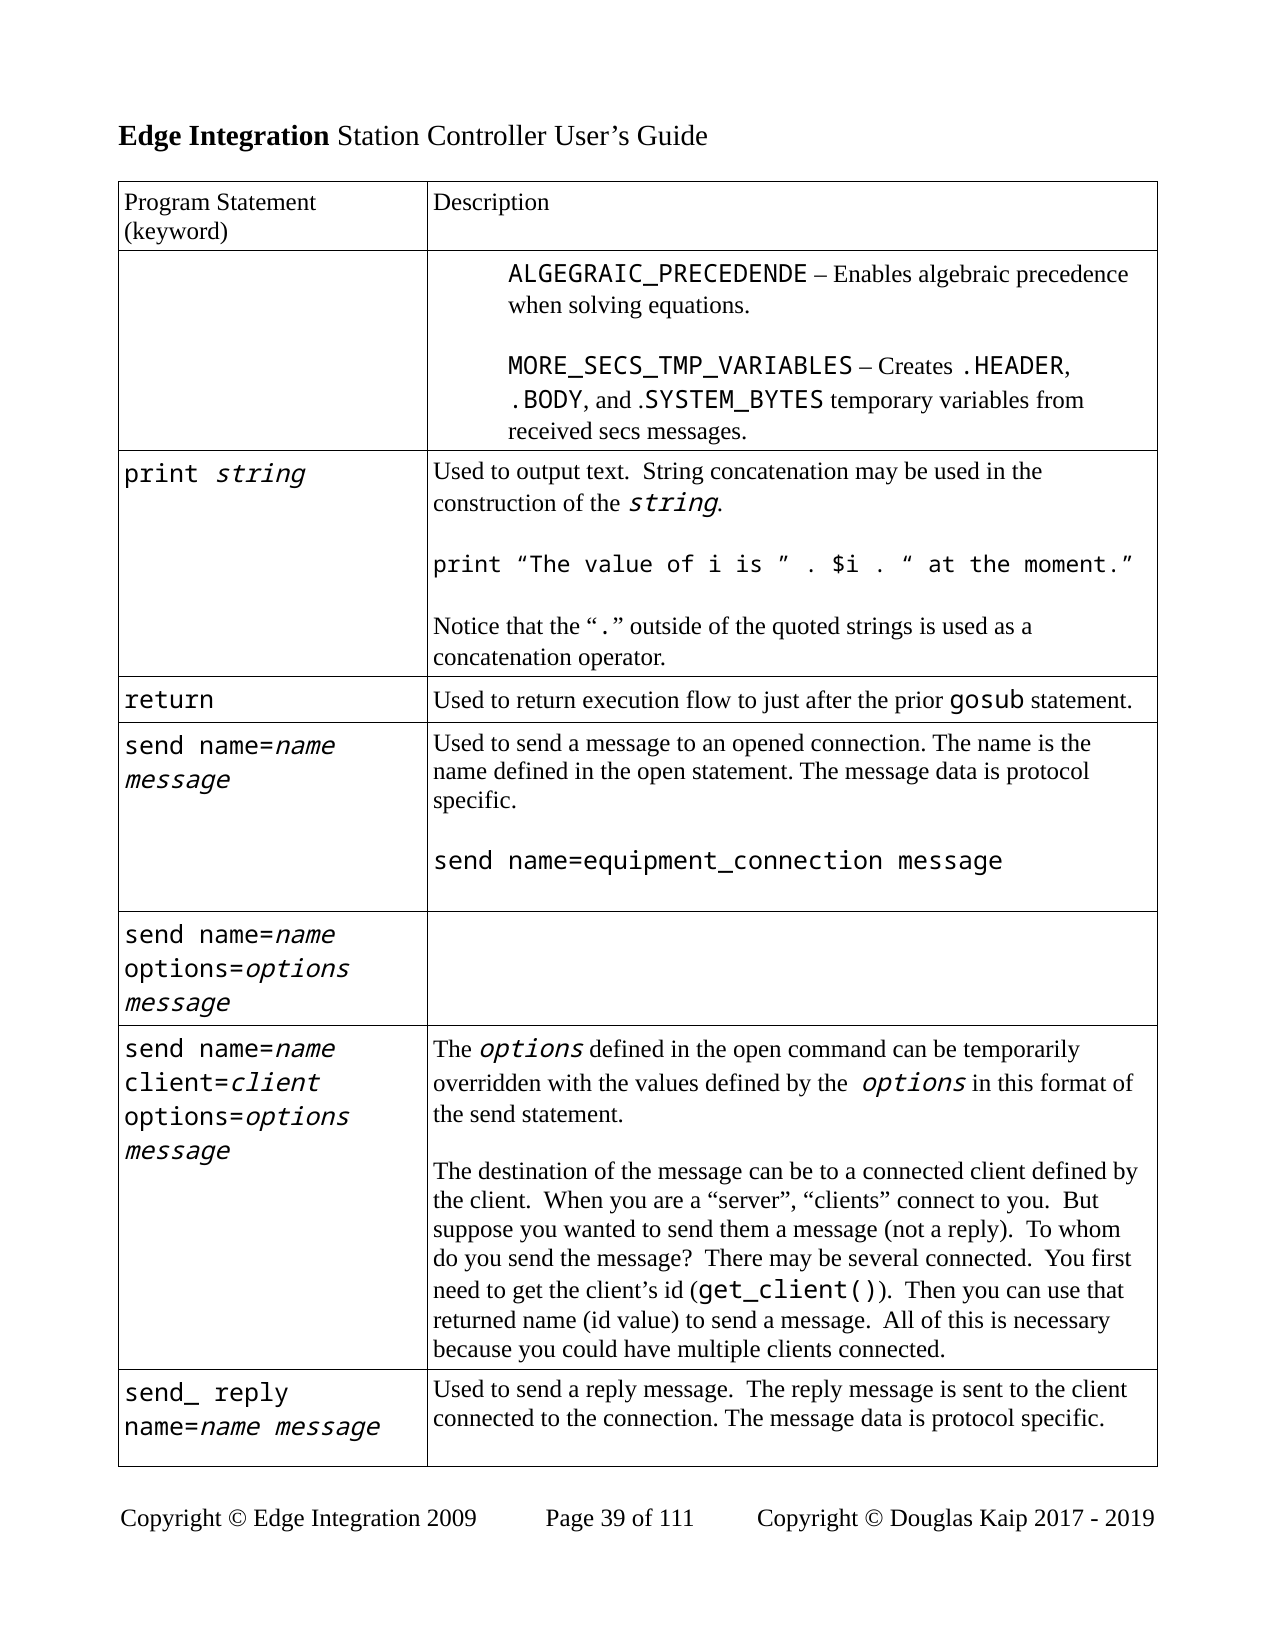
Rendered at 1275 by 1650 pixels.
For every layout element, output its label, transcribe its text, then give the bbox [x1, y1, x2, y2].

table_cell ALGEGRAIC_PRECEDENDE – Enables algebraic precedence when solving equations. MORE_SECS_TMP_VARIABLES – Creates .HEADER, .BODY, and .SYSTEM_BYTES temporary variables from received secs messages. [428, 251, 1157, 450]
table_cell send name=name options=options message [119, 912, 427, 1025]
table_cell Used to output text. String concatenation may be used in the construction of the string. print “The value of i is ” . $i . “ at the moment.” Notice that the “.” outside of the quoted strings is used as a concatenation operator. [428, 451, 1157, 676]
table_cell Used to send a message to an opened connection. The name is the name defined in the open statement. The message data is protocol specific. send name=equipment_connection message [428, 723, 1157, 911]
table_header Program Statement (keyword) [119, 182, 427, 250]
table_cell send name=name message [119, 723, 427, 911]
table_header Description [428, 182, 1157, 250]
table_cell print string [119, 451, 427, 676]
table_cell Used to send a reply message. The reply message is sent to the client connected to the connection. The message data is protocol specific. [428, 1370, 1157, 1466]
table_cell The options defined in the open command can be temporarily overridden with the values defined by the options in this format of the send statement. The destination of the message can be to a connected client defined by the client. When you are a “server”, “clients” connect to you. But suppose you wanted to send them a message (not a reply). To whom do you send the message? There may be several connected. You first need to get the client’s id (get_client()). Then you can use that returned name (id value) to send a message. All of this is necessary because you could have multiple clients connected. [428, 1026, 1157, 1369]
table_cell send name=name client=client options=options message [119, 1026, 427, 1369]
table_cell [428, 912, 1157, 1025]
table_cell [119, 251, 427, 450]
table_cell return [119, 677, 427, 722]
table_cell Used to return execution flow to just after the prior gosub statement. [428, 677, 1157, 722]
table_cell send_ reply name=name message [119, 1370, 427, 1466]
